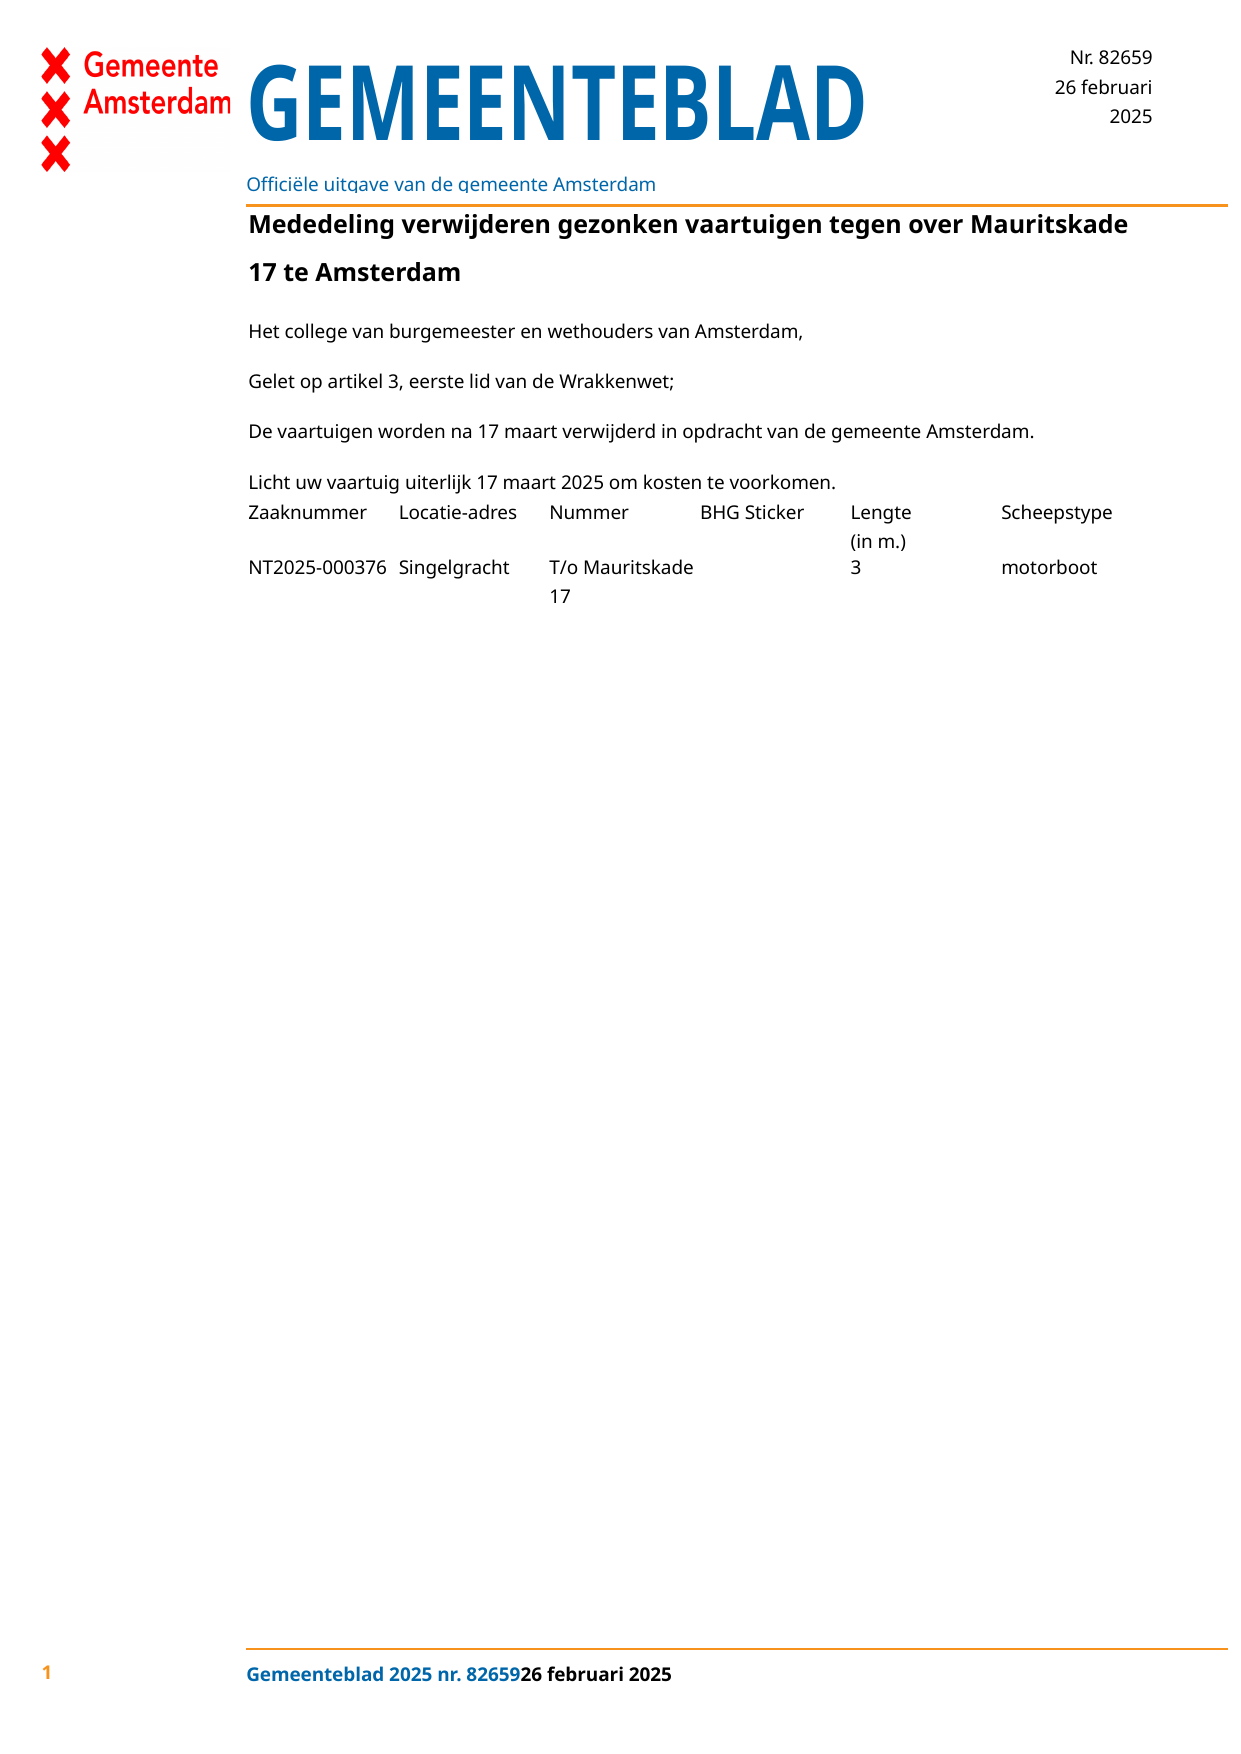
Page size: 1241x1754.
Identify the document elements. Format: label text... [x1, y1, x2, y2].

table_cell 3 [850, 554, 1001, 609]
table_header Locatie-adres [399, 499, 549, 554]
table_cell T/o Mauritskade 17 [549, 554, 700, 609]
table_cell [700, 554, 850, 609]
table_header Scheepstype [1001, 499, 1152, 554]
table_cell motorboot [1001, 554, 1152, 609]
text Gelet op artikel 3, eerste lid van de Wrakkenwet; [248, 368, 1152, 394]
table_cell Singelgracht [399, 554, 549, 609]
table_header BHG Sticker [700, 499, 850, 554]
table_header Zaaknummer [248, 499, 398, 554]
text Het college van burgemeester en wethouders van Amsterdam, [248, 318, 1152, 344]
table_header Lengte (in m.) [850, 499, 1001, 554]
text Licht uw vaartuig uiterlijk 17 maart 2025 om kosten te voorkomen. [248, 469, 1152, 495]
picture [41, 47, 231, 172]
text Mededeling verwijderen gezonken vaartuigen tegen over Mauritskade 17 te Amsterdam [248, 207, 1152, 288]
text De vaartuigen worden na 17 maart verwijderd in opdracht van de gemeente Amsterdam. [248, 419, 1152, 444]
table_header Nummer [549, 499, 700, 554]
table_cell NT2025-000376 [248, 554, 398, 609]
